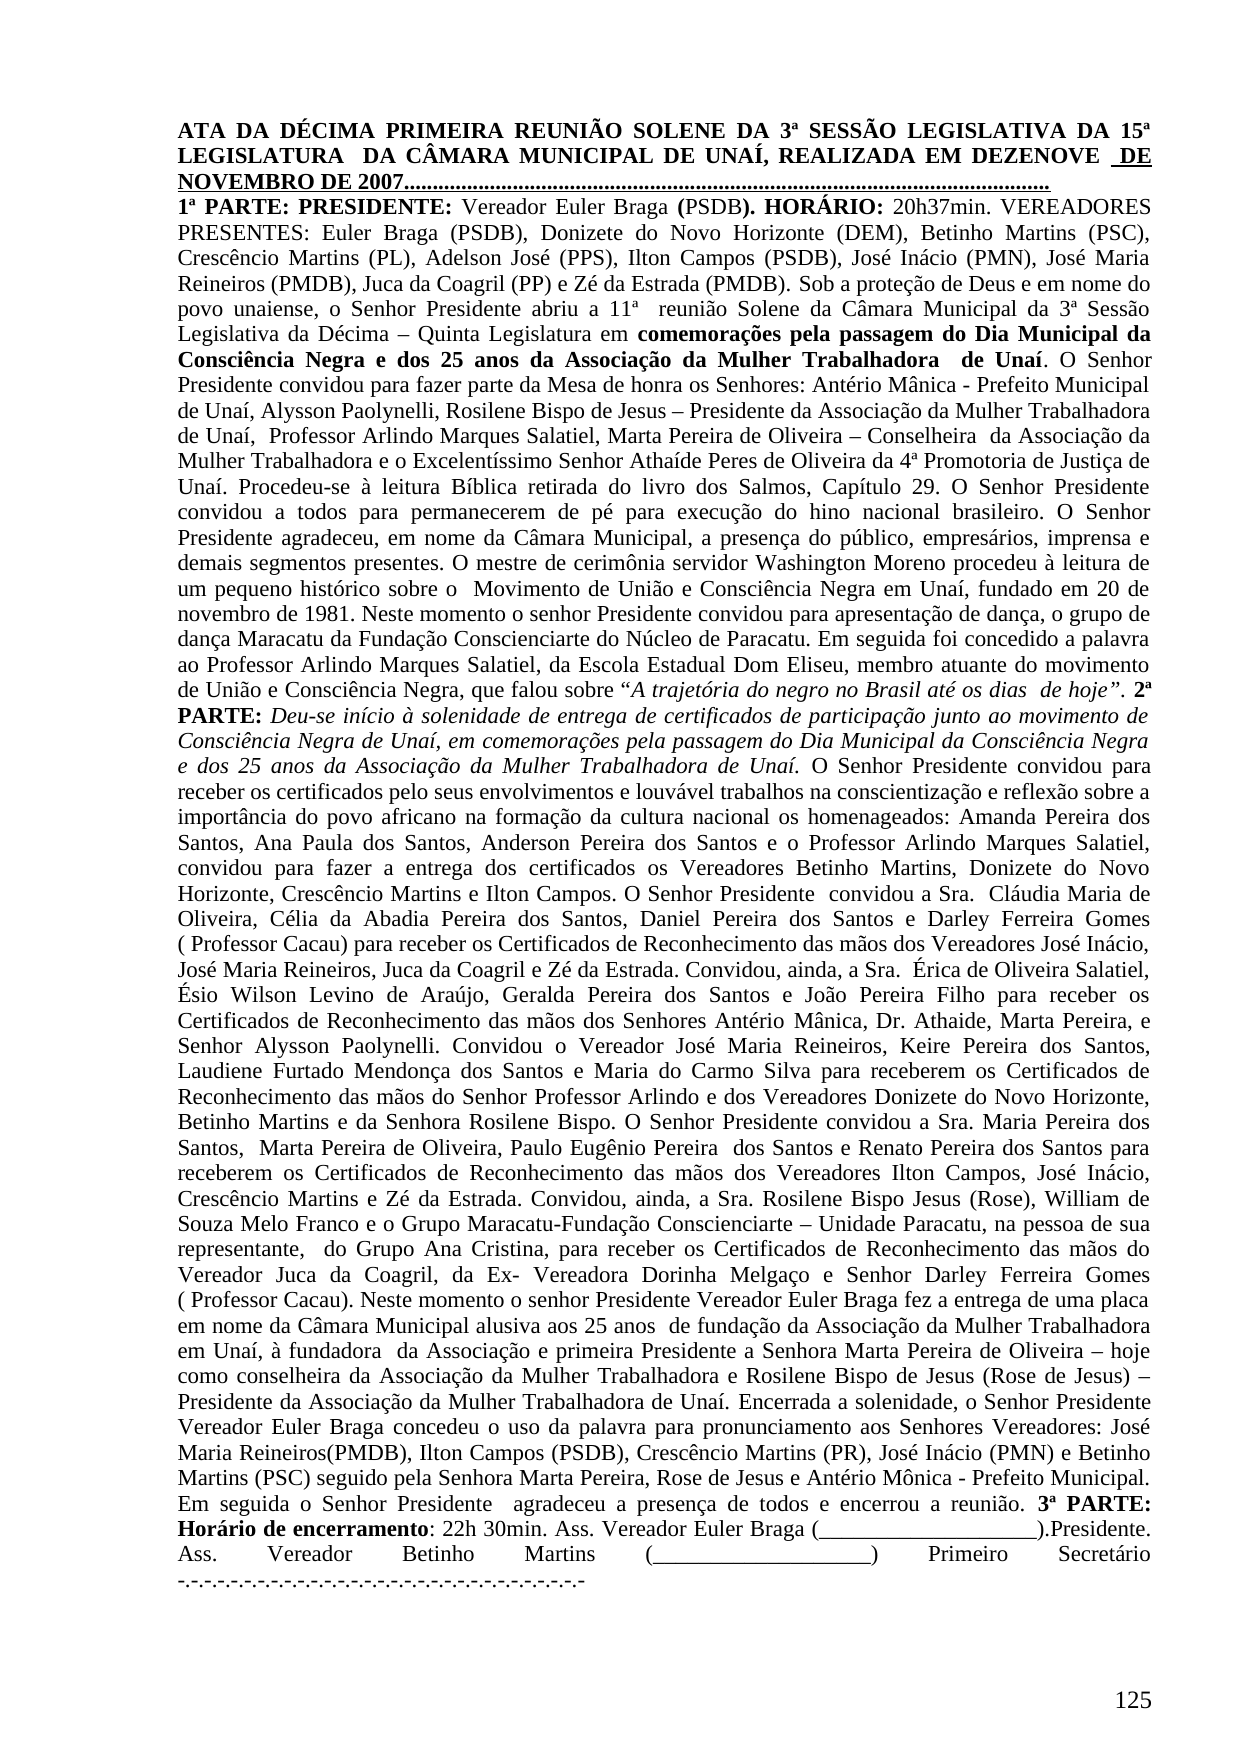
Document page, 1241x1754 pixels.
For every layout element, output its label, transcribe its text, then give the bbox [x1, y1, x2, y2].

text 1ª PARTE: PRESIDENTE: Vereador Euler Braga (PSDB). HORÁRIO: 20h37min. VEREADORES PRESENTES: Euler Braga (PSDB), Donizete do Novo Horizonte (DEM), Betinho Martins (PSC), Crescêncio Martins (PL), Adelson José (PPS), Ilton Campos (PSDB), José Inácio (PMN), José Maria Reineiros (PMDB), Juca da Coagril (PP) e Zé da Estrada (PMDB). Sob a proteção de Deus e em nome do povo unaiense, o Senhor Presidente abriu a 11ª reunião Solene da Câmara Municipal da 3ª Sessão Legislativa da Décima – Quinta Legislatura em comemorações pela passagem do Dia Municipal da Consciência Negra e dos 25 anos da Associação da Mulher Trabalhadora de Unaí. O Senhor Presidente convidou para fazer parte da Mesa de honra os Senhores: Antério Mânica - Prefeito Municipal de Unaí, Alysson Paolynelli, Rosilene Bispo de Jesus – Presidente da Associação da Mulher Trabalhadora de Unaí, Professor Arlindo Marques Salatiel, Marta Pereira de Oliveira – Conselheira da Associação da Mulher Trabalhadora e o Excelentíssimo Senhor Athaíde Peres de Oliveira da 4ª Promotoria de Justiça de Unaí. Procedeu-se à leitura Bíblica retirada do livro dos Salmos, Capítulo 29. O Senhor Presidente convidou a todos para permanecerem de pé para execução do hino nacional brasileiro. O Senhor Presidente agradeceu, em nome da Câmara Municipal, a presença do público, empresários, imprensa e demais segmentos presentes. O mestre de cerimônia servidor Washington Moreno procedeu à leitura de um pequeno histórico sobre o Movimento de União e Consciência Negra em Unaí, fundado em 20 de novembro de 1981. Neste momento o senhor Presidente convidou para apresentação de dança, o grupo de dança Maracatu da Fundação Conscienciarte do Núcleo de Paracatu. Em seguida foi concedido a palavra ao Professor Arlindo Marques Salatiel, da Escola Estadual Dom Eliseu, membro atuante do movimento de União e Consciência Negra, que falou sobre “A trajetória do negro no Brasil até os dias de hoje”. 2ª PARTE: Deu-se início à solenidade de entrega de certificados de participação junto ao movimento de Consciência Negra de Unaí, em comemorações pela passagem do Dia Municipal da Consciência Negra e dos 25 anos da Associação da Mulher Trabalhadora de Unaí. O Senhor Presidente convidou para receber os certificados pelo seus envolvimentos e louvável trabalhos na conscientização e reflexão sobre a importância do povo africano na formação da cultura nacional os homenageados: Amanda Pereira dos Santos, Ana Paula dos Santos, Anderson Pereira dos Santos e o Professor Arlindo Marques Salatiel, convidou para fazer a entrega dos certificados os Vereadores Betinho Martins, Donizete do Novo Horizonte, Crescêncio Martins e Ilton Campos. O Senhor Presidente convidou a Sra. Cláudia Maria de Oliveira, Célia da Abadia Pereira dos Santos, Daniel Pereira dos Santos e Darley Ferreira Gomes ( Professor Cacau) para receber os Certificados de Reconhecimento das mãos dos Vereadores José Inácio, José Maria Reineiros, Juca da Coagril e Zé da Estrada. Convidou, ainda, a Sra. Érica de Oliveira Salatiel, Ésio Wilson Levino de Araújo, Geralda Pereira dos Santos e João Pereira Filho para receber os Certificados de Reconhecimento das mãos dos Senhores Antério Mânica, Dr. Athaide, Marta Pereira, e Senhor Alysson Paolynelli. Convidou o Vereador José Maria Reineiros, Keire Pereira dos Santos, Laudiene Furtado Mendonça dos Santos e Maria do Carmo Silva para receberem os Certificados de Reconhecimento das mãos do Senhor Professor Arlindo e dos Vereadores Donizete do Novo Horizonte, Betinho Martins e da Senhora Rosilene Bispo. O Senhor Presidente convidou a Sra. Maria Pereira dos Santos, Marta Pereira de Oliveira, Paulo Eugênio Pereira dos Santos e Renato Pereira dos Santos para receberem os Certificados de Reconhecimento das mãos dos Vereadores Ilton Campos, José Inácio, Crescêncio Martins e Zé da Estrada. Convidou, ainda, a Sra. Rosilene Bispo Jesus (Rose), William de Souza Melo Franco e o Grupo Maracatu-Fundação Conscienciarte – Unidade Paracatu, na pessoa de sua representante, do Grupo Ana Cristina, para receber os Certificados de Reconhecimento das mãos do Vereador Juca da Coagril, da Ex- Vereadora Dorinha Melgaço e Senhor Darley Ferreira Gomes ( Professor Cacau). Neste momento o senhor Presidente Vereador Euler Braga fez a entrega de uma placa em nome da Câmara Municipal alusiva aos 25 anos de fundação da Associação da Mulher Trabalhadora em Unaí, à fundadora da Associação e primeira Presidente a Senhora Marta Pereira de Oliveira – hoje como conselheira da Associação da Mulher Trabalhadora e Rosilene Bispo de Jesus (Rose de Jesus) – Presidente da Associação da Mulher Trabalhadora de Unaí. Encerrada a solenidade, o Senhor Presidente Vereador Euler Braga concedeu o uso da palavra para pronunciamento aos Senhores Vereadores: José Maria Reineiros(PMDB), Ilton Campos (PSDB), Crescêncio Martins (PR), José Inácio (PMN) e Betinho Martins (PSC) seguido pela Senhora Marta Pereira, Rose de Jesus e Antério Mônica - Prefeito Municipal. Em seguida o Senhor Presidente agradeceu a presença de todos e encerrou a reunião. 3ª PARTE: Horário de encerramento: 22h 30min. Ass. Vereador Euler Braga (___________________).Presidente. Ass. Vereador Betinho Martins (___________________) Primeiro Secretário -.-.-.-.-.-.-.-.-.-.-.-.-.-.-.-.-.-.-.-.-.-.-.-.-.-.-.-.-.-.- [177, 194, 1152, 1592]
text ATA DA DÉCIMA PRIMEIRA REUNIÃO SOLENE DA 3ª SESSÃO LEGISLATIVA DA 15ª LEGISLATURA DA CÂMARA MUNICIPAL DE UNAÍ, REALIZADA EM DEZENOVE DE NOVEMBRO DE 2007................................................................................................................. [177, 118, 1152, 194]
